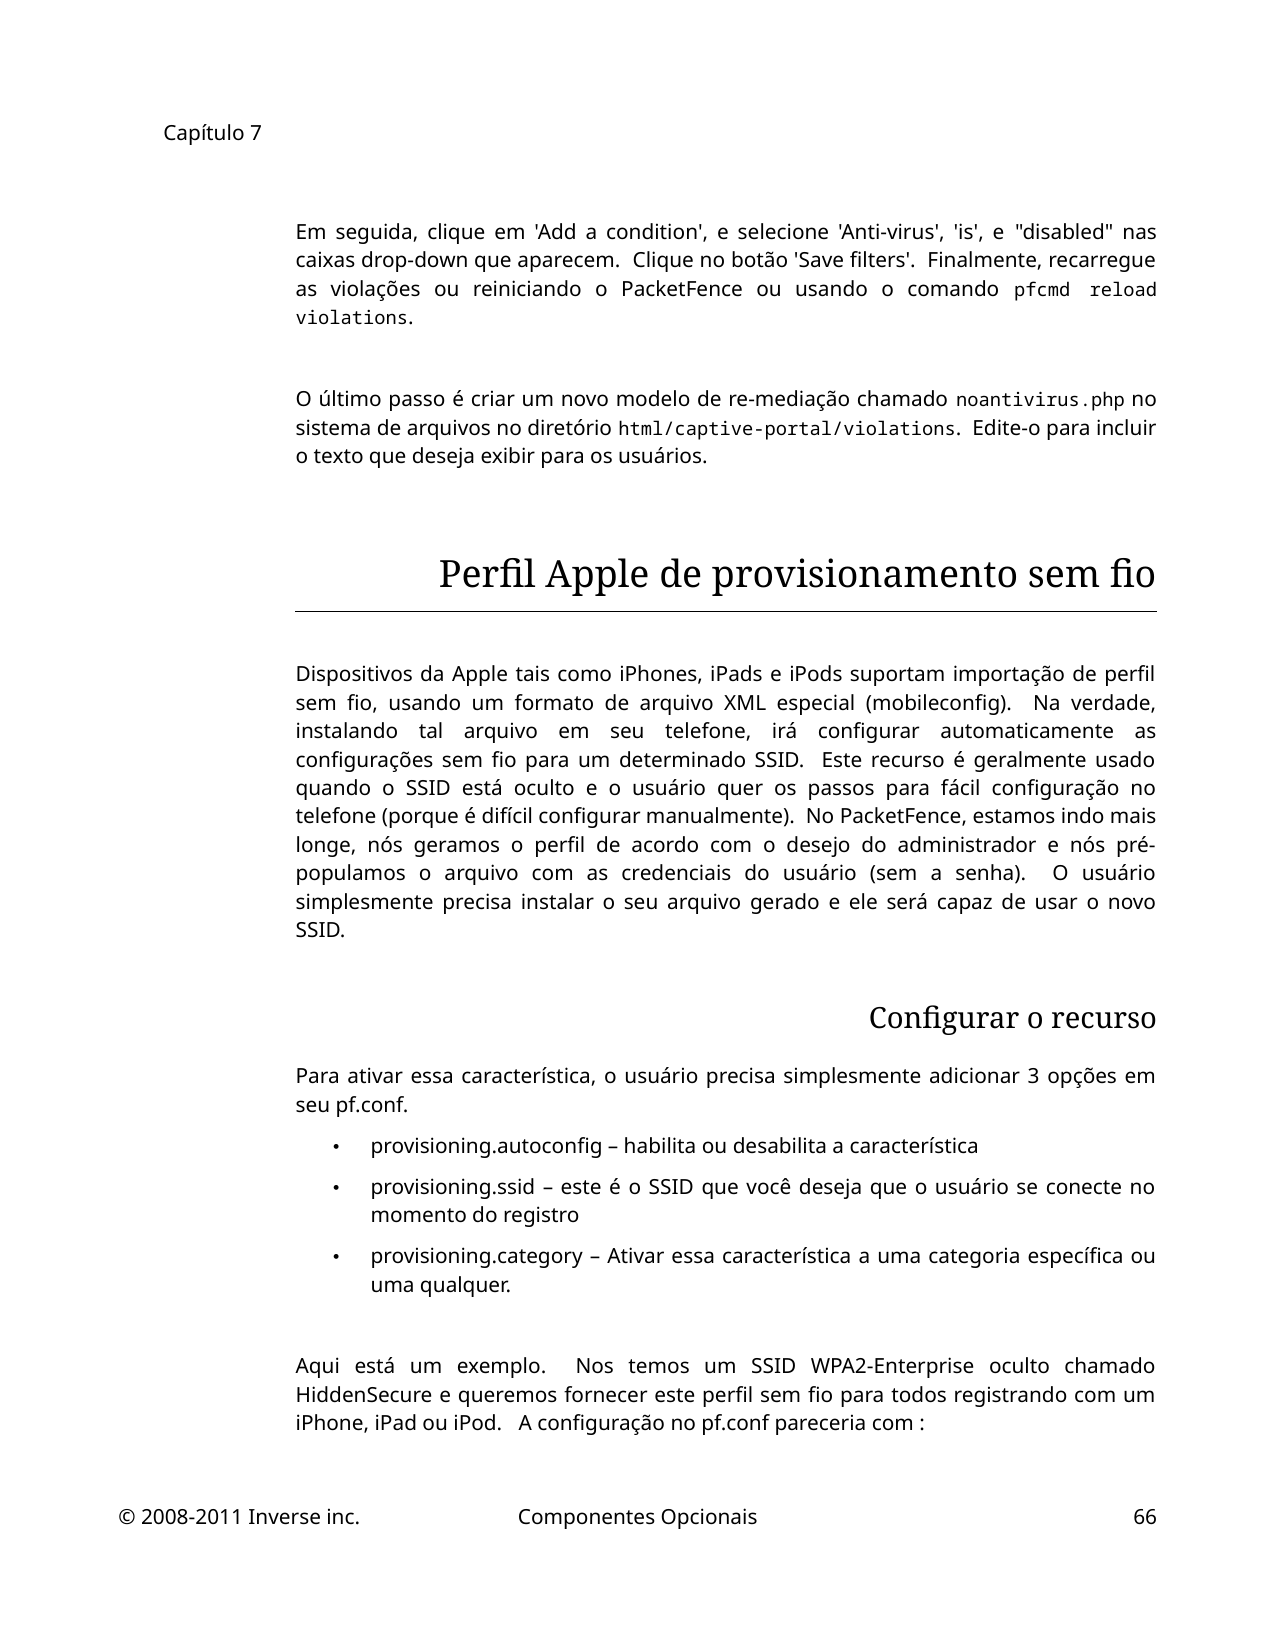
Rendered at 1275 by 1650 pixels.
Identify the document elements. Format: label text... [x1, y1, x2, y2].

subtitle Configurar o recurso [295, 997, 1157, 1037]
text O último passo é criar um novo modelo de re-mediação chamado noantivirus.php no sistema de arquivos no diretório html/captive-portal/violations. Edite-o para incluir o texto que deseja exibir para os usuários. [295, 384, 1157, 469]
list provisioning.ssid – este é o SSID que você deseja que o usuário se conecte no momento do registro [333, 1172, 1157, 1229]
text Dispositivos da Apple tais como iPhones, iPads e iPods suportam importação de perfil sem fio, usando um formato de arquivo XML especial (mobileconfig). Na verdade, instalando tal arquivo em seu telefone, irá configurar automaticamente as configurações sem fio para um determinado SSID. Este recurso é geralmente usado quando o SSID está oculto e o usuário quer os passos para fácil configuração no telefone (porque é difícil configurar manualmente). No PacketFence, estamos indo mais longe, nós geramos o perfil de acordo com o desejo do administrador e nós pré-populamos o arquivo com as credenciais do usuário (sem a senha). O usuário simplesmente precisa instalar o seu arquivo gerado e ele será capaz de usar o novo SSID. [295, 659, 1157, 944]
subtitle Perfil Apple de provisionamento sem fio [295, 548, 1157, 611]
list provisioning.category – Ativar essa característica a uma categoria específica ou uma qualquer. [333, 1241, 1157, 1298]
text Em seguida, clique em 'Add a condition', e selecione 'Anti-virus', 'is', e "disabled" nas caixas drop-down que aparecem. Clique no botão 'Save filters'. Finalmente, recarregue as violações ou reiniciando o PacketFence ou usando o comando pfcmd reload violations. [295, 217, 1157, 331]
list provisioning.autoconfig – habilita ou desabilita a característica [333, 1131, 1157, 1159]
text Aqui está um exemplo. Nos temos um SSID WPA2-Enterprise oculto chamado HiddenSecure e queremos fornecer este perfil sem fio para todos registrando com um iPhone, iPad ou iPod. A configuração no pf.conf pareceria com : [295, 1352, 1157, 1437]
text Para ativar essa característica, o usuário precisa simplesmente adicionar 3 opções em seu pf.conf. [295, 1062, 1157, 1118]
